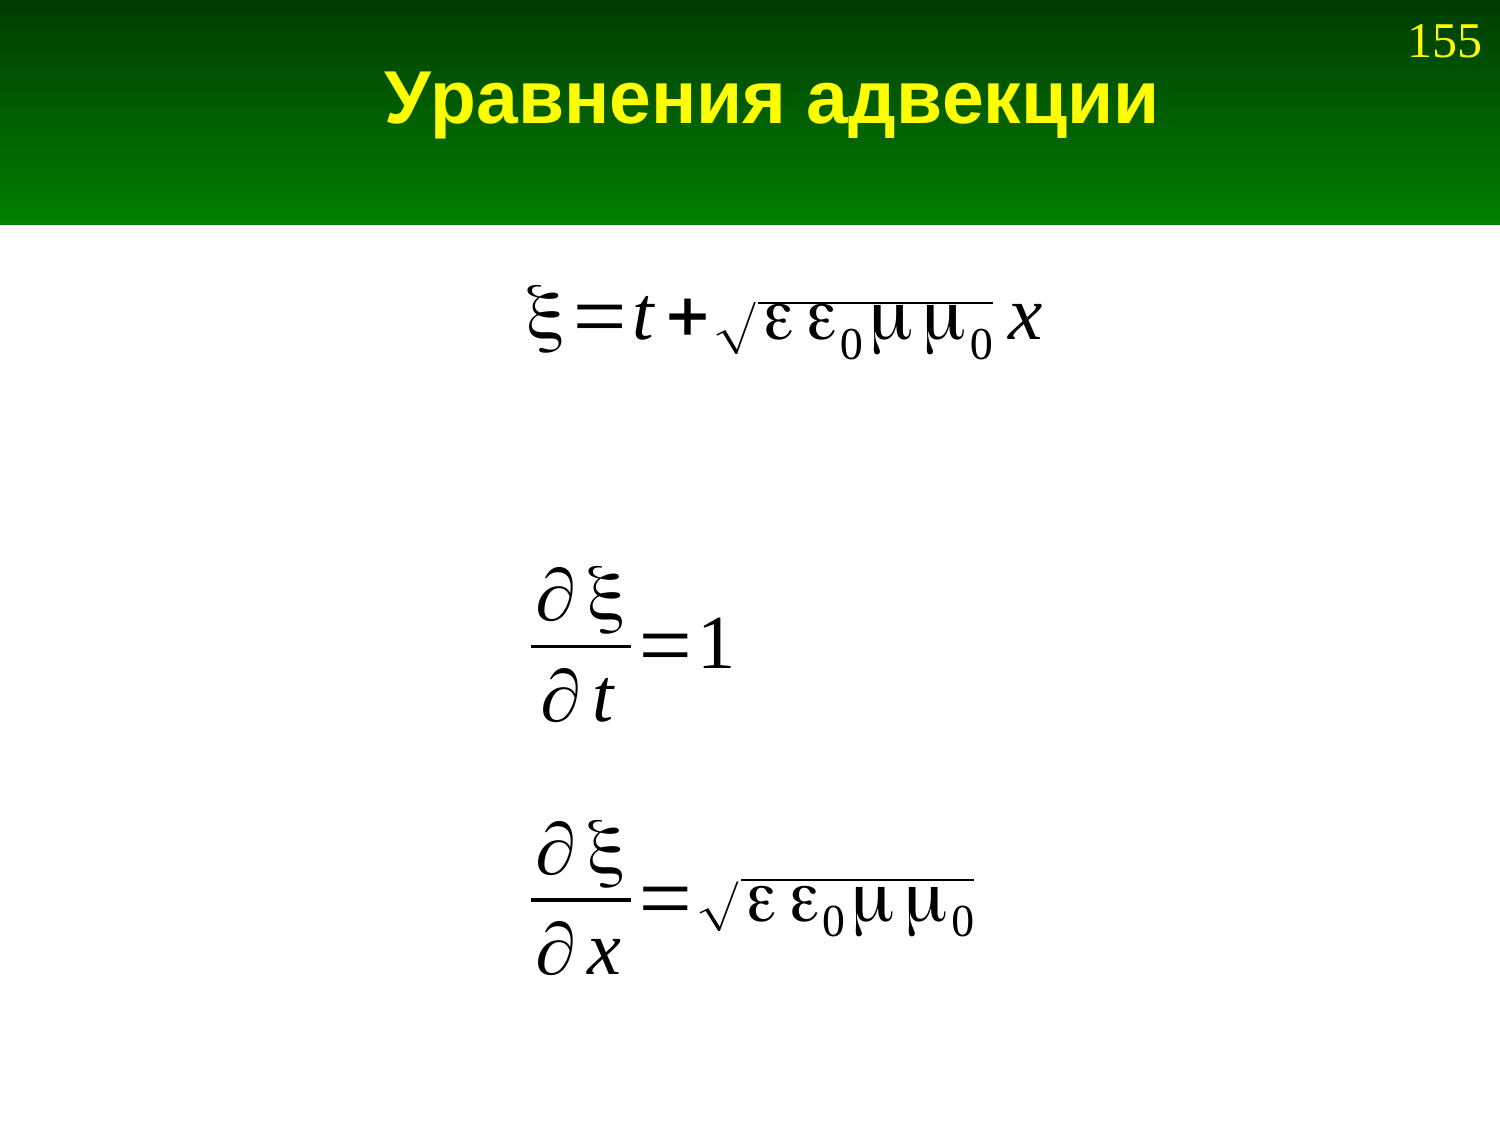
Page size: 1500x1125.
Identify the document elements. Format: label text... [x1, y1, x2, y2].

chart [506, 563, 754, 736]
chart [506, 273, 1064, 371]
title Уравнения адвекции [123, 0, 1399, 192]
chart [506, 816, 994, 989]
